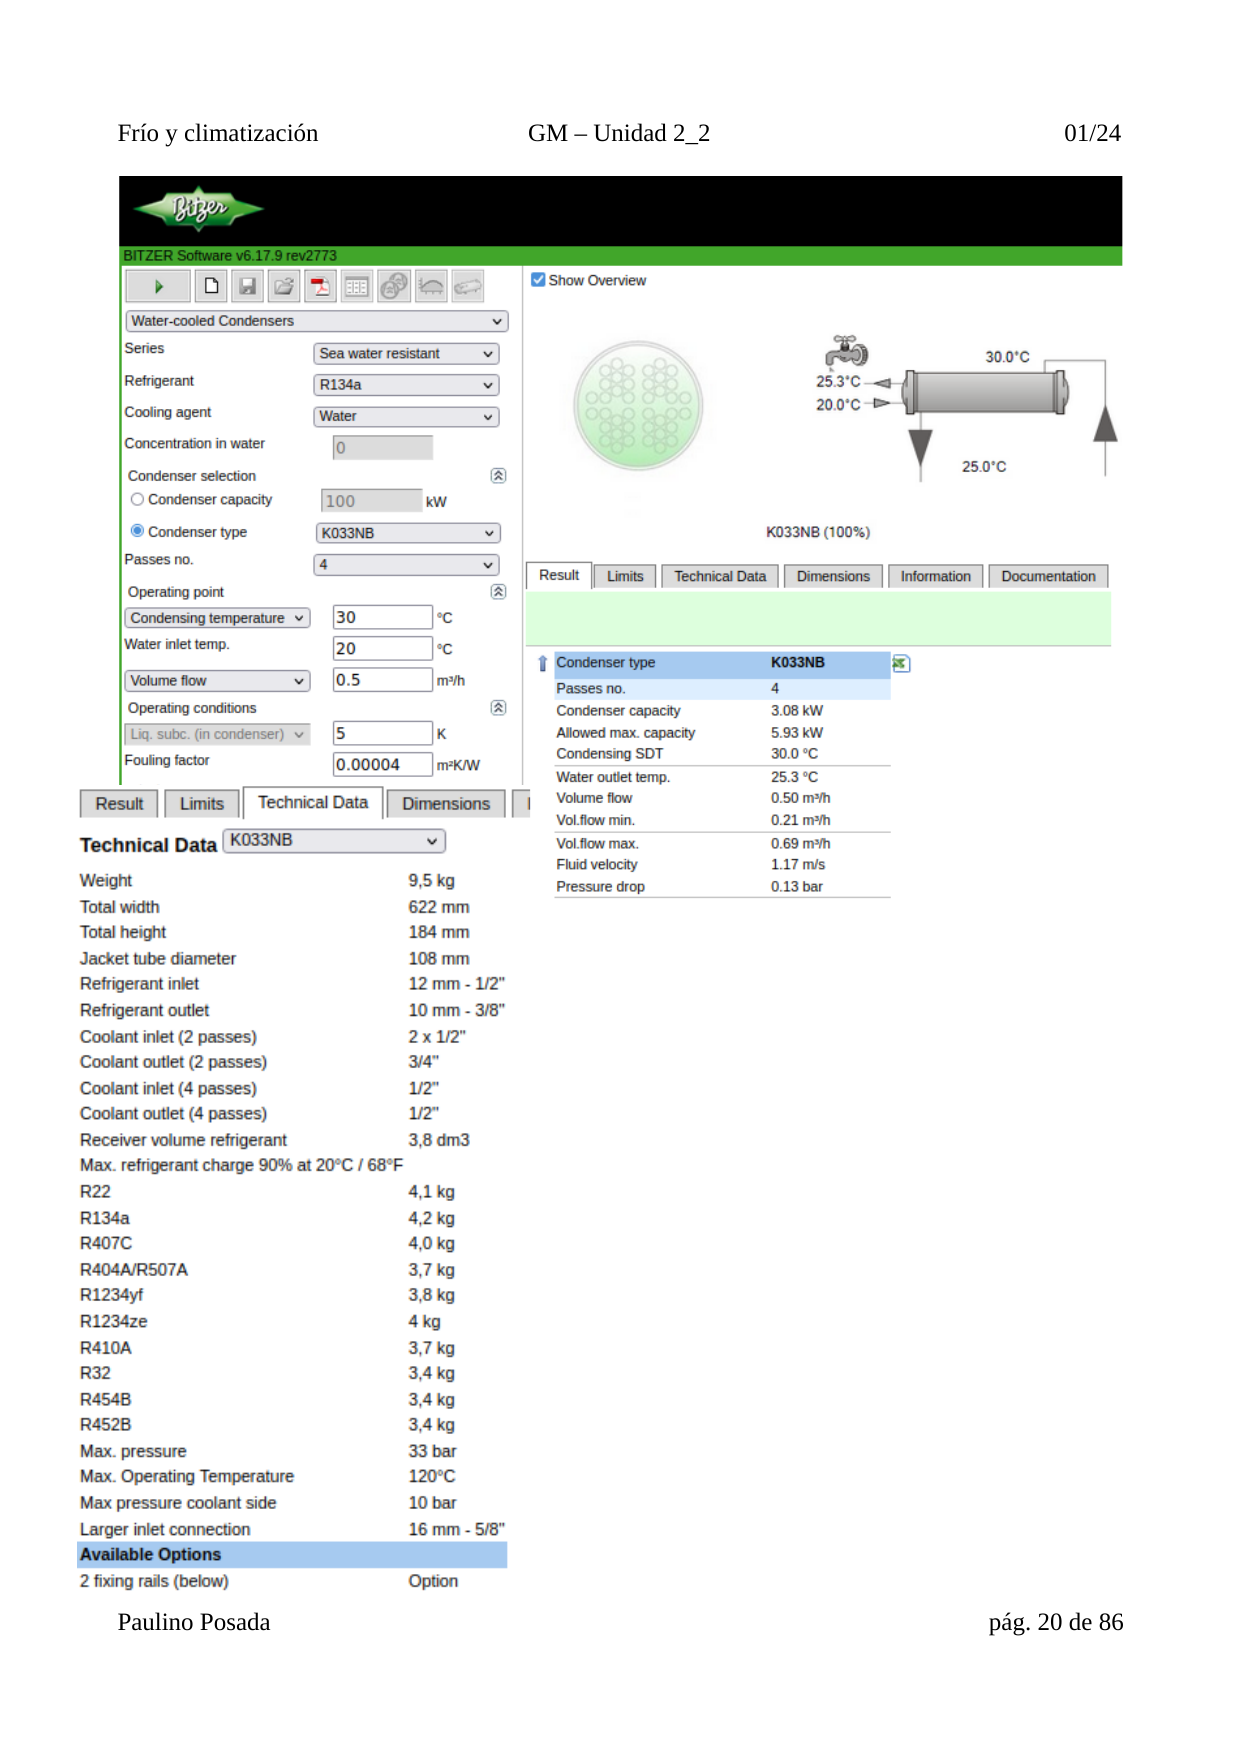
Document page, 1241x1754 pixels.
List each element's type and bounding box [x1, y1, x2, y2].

picture [77, 176, 1123, 1595]
